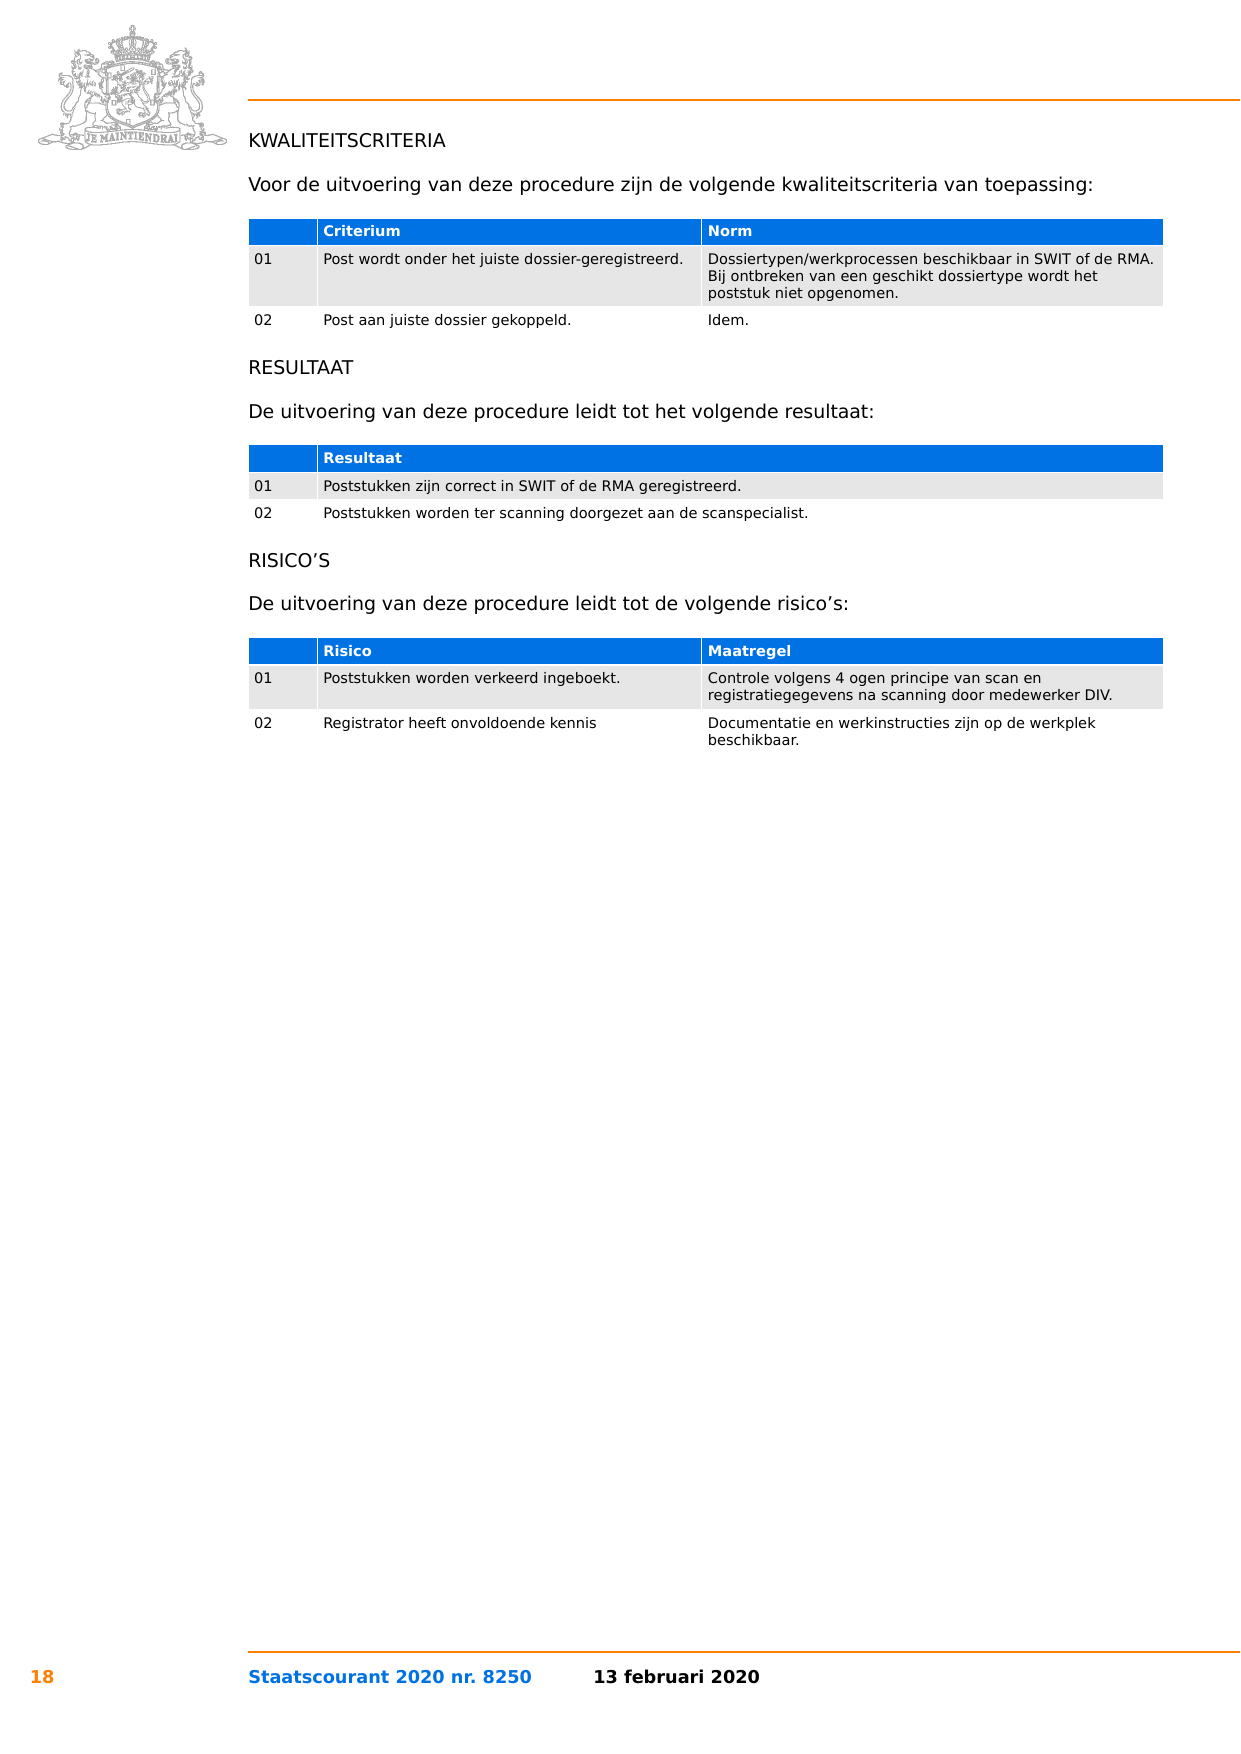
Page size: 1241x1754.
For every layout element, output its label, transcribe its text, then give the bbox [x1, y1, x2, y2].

text Voor de uitvoering van deze procedure zijn de volgende kwaliteitscriteria van toepassing: [248, 174, 1163, 196]
table_cell Post wordt onder het juiste dossier-geregistreerd. [318, 246, 701, 306]
table_cell 02 [249, 500, 317, 527]
table_header Criterium [318, 219, 701, 245]
table_cell 01 [249, 246, 317, 306]
table_cell Controle volgens 4 ogen principe van scan en registratiegegevens na scanning door medewerker DIV. [702, 666, 1163, 709]
table_header Norm [702, 219, 1163, 245]
table_header Maatregel [702, 638, 1163, 664]
table_cell Dossiertypen/werkprocessen beschikbaar in SWIT of de RMA. Bij ontbreken van een geschikt dossiertype wordt het poststuk niet opgenomen. [702, 246, 1163, 306]
table_header [249, 638, 317, 664]
subtitle RISICO’S [248, 549, 1163, 571]
table_cell Poststukken worden verkeerd ingeboekt. [318, 666, 701, 709]
table_header [249, 219, 317, 245]
table_cell Post aan juiste dossier gekoppeld. [318, 308, 701, 334]
table_cell Poststukken worden ter scanning doorgezet aan de scanspecialist. [318, 500, 1163, 527]
table_header Resultaat [318, 445, 1163, 472]
table_header [249, 445, 317, 472]
picture [38, 25, 227, 150]
table_cell 02 [249, 308, 317, 334]
table_cell 01 [249, 473, 317, 499]
table_cell Registrator heeft onvoldoende kennis [318, 710, 701, 753]
table_cell Documentatie en werkinstructies zijn op de werkplek beschikbaar. [702, 710, 1163, 753]
text De uitvoering van deze procedure leidt tot het volgende resultaat: [248, 401, 1163, 422]
table_cell Idem. [702, 308, 1163, 334]
subtitle RESULTAAT [248, 357, 1163, 379]
table_header Risico [318, 638, 701, 664]
table_cell 01 [249, 666, 317, 709]
table_cell Poststukken zijn correct in SWIT of de RMA geregistreerd. [318, 473, 1163, 499]
table_cell 02 [249, 710, 317, 753]
subtitle KWALITEITSCRITERIA [248, 130, 1163, 152]
text De uitvoering van deze procedure leidt tot de volgende risico’s: [248, 593, 1163, 615]
